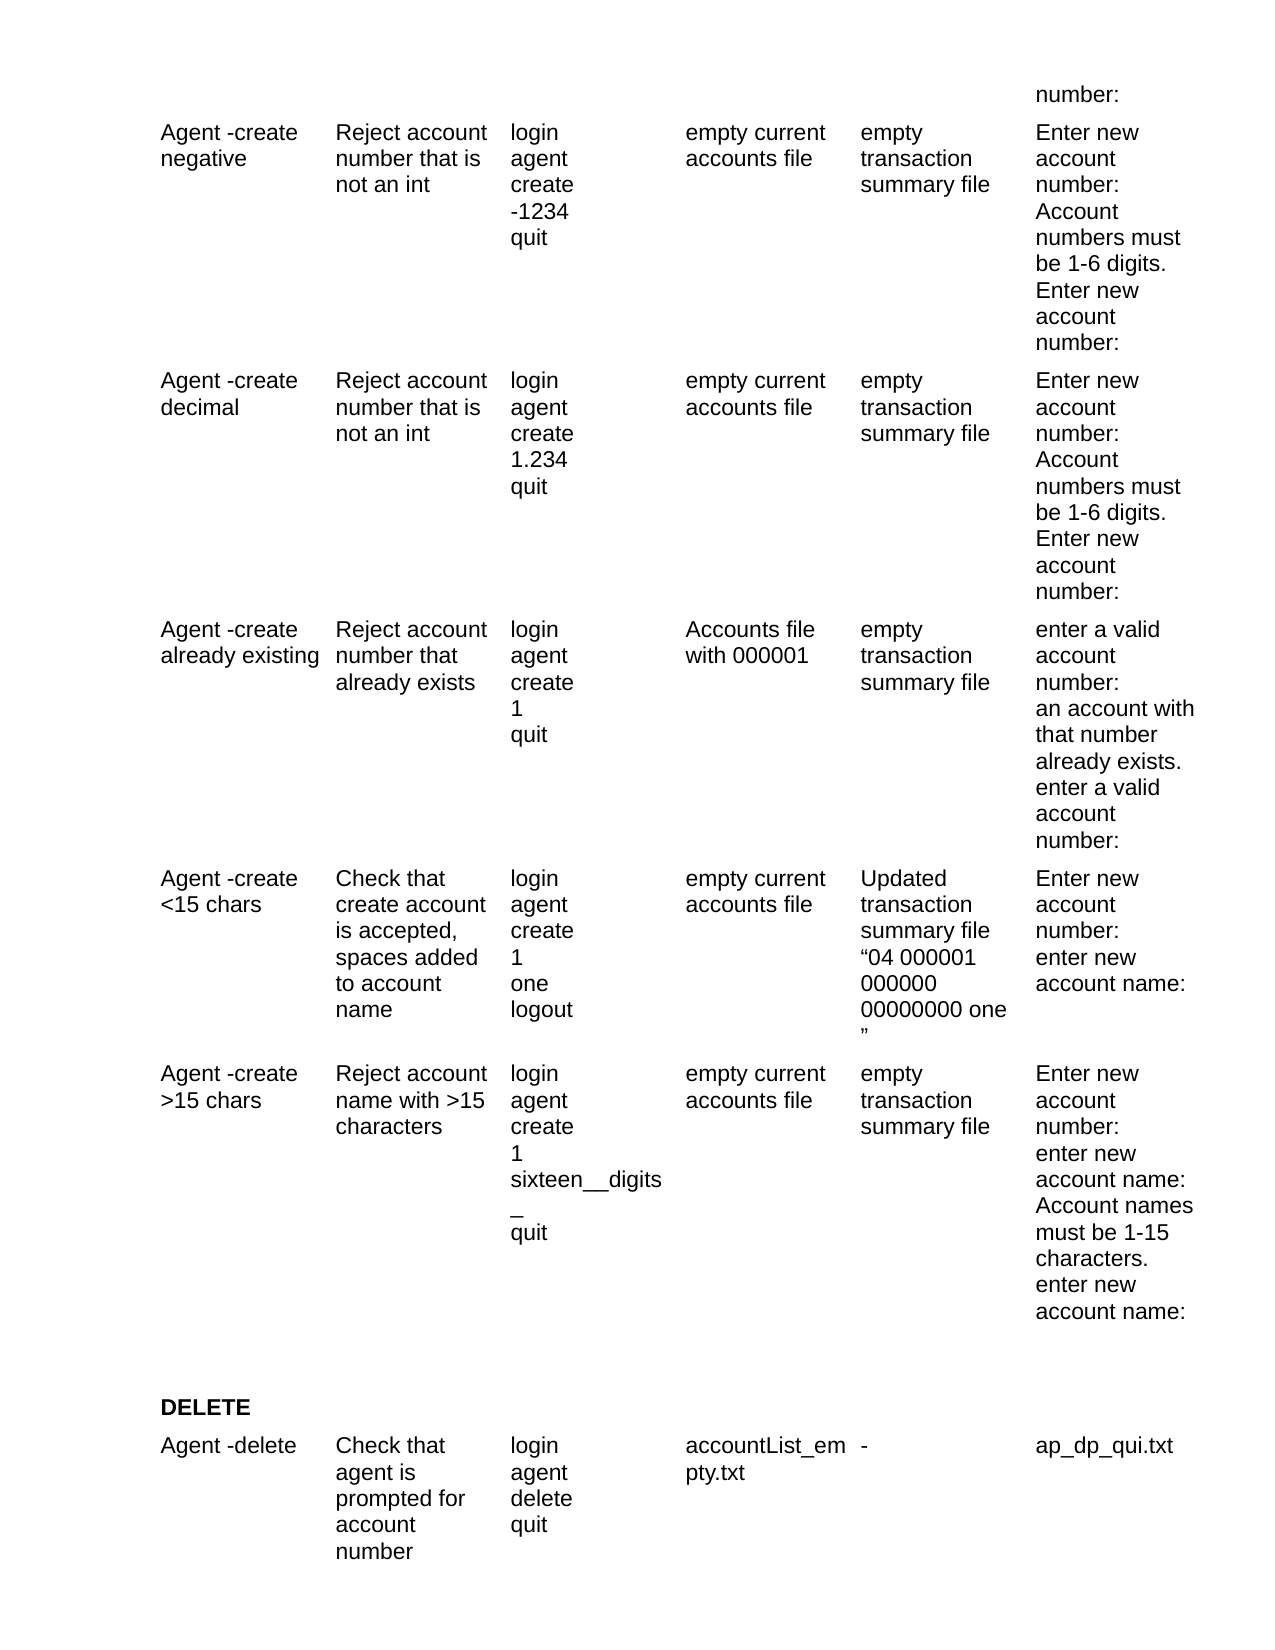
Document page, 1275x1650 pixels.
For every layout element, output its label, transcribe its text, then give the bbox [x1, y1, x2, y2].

table_header [330, 1389, 505, 1426]
table_cell Check that create account is accepted, spaces added to account name [330, 859, 505, 1055]
table_cell Reject account number that is not an int [330, 113, 505, 361]
table_cell Updated transaction summary file “04 000001 000000 00000000 one ” [855, 859, 1030, 1055]
table_cell Enter new account number: Account numbers must be 1-6 digits. Enter new account number: [1030, 113, 1205, 361]
table_cell ap_dp_qui.txt [1030, 1426, 1205, 1570]
table_cell Agent -create >15 chars [155, 1055, 330, 1330]
table_cell Agent -create <15 chars [155, 859, 330, 1055]
table_cell Reject account name with >15 characters [330, 1055, 505, 1330]
table_cell - [855, 1426, 1030, 1570]
table_cell login agent create 1 quit [505, 610, 680, 859]
table_cell login agent create 1 one logout [505, 859, 680, 1055]
table_header [505, 1389, 680, 1426]
table_cell Agent -create decimal [155, 361, 330, 610]
table_cell number: [1030, 75, 1205, 113]
table_cell empty current accounts file [680, 113, 855, 361]
table_header DELETE [155, 1389, 330, 1426]
table_cell empty current accounts file [680, 361, 855, 610]
table_cell Agent -delete [155, 1426, 330, 1570]
table_cell [680, 75, 855, 113]
table_cell empty current accounts file [680, 859, 855, 1055]
table_cell Enter new account number: Account numbers must be 1-6 digits. Enter new account number: [1030, 361, 1205, 610]
table_cell Agent -create already existing [155, 610, 330, 859]
table_cell login agent delete quit [505, 1426, 680, 1570]
table_cell Reject account number that already exists [330, 610, 505, 859]
table_cell Reject account number that is not an int [330, 361, 505, 610]
table_header [680, 1389, 855, 1426]
table_cell Accounts file with 000001 [680, 610, 855, 859]
table_cell Enter new account number: enter new account name: Account names must be 1-15 characters. enter new account name: [1030, 1055, 1205, 1330]
table_header [1030, 1389, 1205, 1426]
table_cell Enter new account number: enter new account name: [1030, 859, 1205, 1055]
table_cell login agent create 1 sixteen__digits_ quit [505, 1055, 680, 1330]
table_cell enter a valid account number: an account with that number already exists. enter a valid account number: [1030, 610, 1205, 859]
table_cell empty transaction summary file [855, 361, 1030, 610]
table_cell login agent create -1234 quit [505, 113, 680, 361]
table_cell empty transaction summary file [855, 1055, 1030, 1330]
table_cell [505, 75, 680, 113]
table_cell empty current accounts file [680, 1055, 855, 1330]
table_cell [155, 75, 330, 113]
table_header [855, 1389, 1030, 1426]
table_cell Check that agent is prompted for account number [330, 1426, 505, 1570]
table_cell empty transaction summary file [855, 113, 1030, 361]
table_cell accountList_empty.txt [680, 1426, 855, 1570]
table_cell login agent create 1.234 quit [505, 361, 680, 610]
table_cell [330, 75, 505, 113]
table_cell [855, 75, 1030, 113]
table_cell empty transaction summary file [855, 610, 1030, 859]
table_cell Agent -create negative [155, 113, 330, 361]
